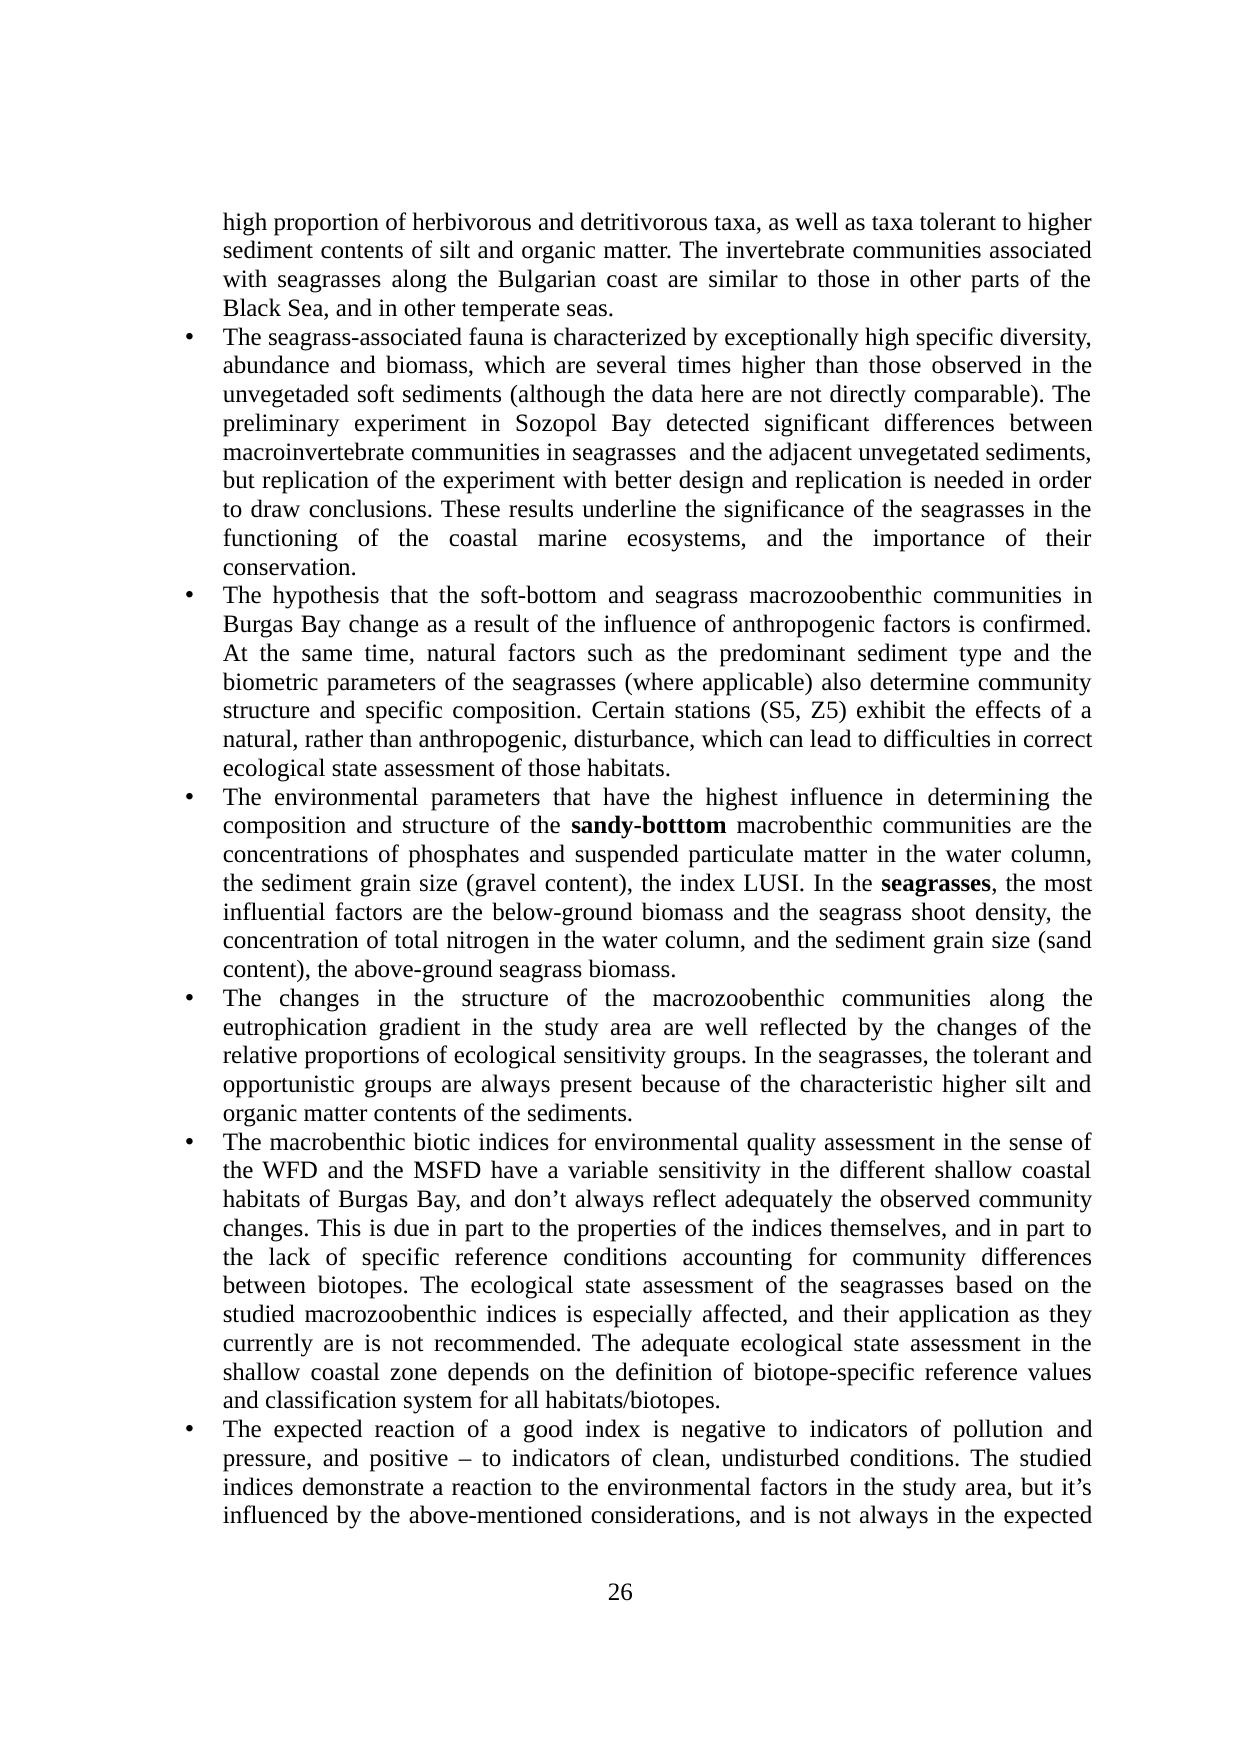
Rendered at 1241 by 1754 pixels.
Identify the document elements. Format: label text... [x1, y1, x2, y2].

list The environmental parameters that have the highest influence in determining the composition and structure of the sandy-botttom macrobenthic communities are the concentrations of phosphates and suspended particulate matter in the water column, the sediment grain size (gravel content), the index LUSI. In the seagrasses, the most influential factors are the below-ground biomass and the seagrass shoot density, the concentration of total nitrogen in the water column, and the sediment grain size (sand content), the above-ground seagrass biomass. [185, 782, 1093, 983]
list The seagrass-associated fauna is characterized by exceptionally high specific diversity, abundance and biomass, which are several times higher than those observed in the unvegetaded soft sediments (although the data here are not directly comparable). The preliminary experiment in Sozopol Bay detected significant differences between macroinvertebrate communities in seagrasses and the adjacent unvegetated sediments, but replication of the experiment with better design and replication is needed in order to draw conclusions. These results underline the significance of the seagrasses in the functioning of the coastal marine ecosystems, and the importance of their conservation. [185, 322, 1093, 580]
list The hypothesis that the soft-bottom and seagrass macrozoobenthic communities in Burgas Bay change as a result of the influence of anthropogenic factors is confirmed. At the same time, natural factors such as the predominant sediment type and the biometric parameters of the seagrasses (where applicable) also determine community structure and specific composition. Certain stations (S5, Z5) exhibit the effects of a natural, rather than anthropogenic, disturbance, which can lead to difficulties in correct ecological state assessment of those habitats. [185, 580, 1093, 782]
list high proportion of herbivorous and detritivorous taxa, as well as taxa tolerant to higher sediment contents of silt and organic matter. The invertebrate communities associated with seagrasses along the Bulgarian coast are similar to those in other parts of the Black Sea, and in other temperate seas. [185, 207, 1093, 322]
list The changes in the structure of the macrozoobenthic communities along the eutrophication gradient in the study area are well reflected by the changes of the relative proportions of ecological sensitivity groups. In the seagrasses, the tolerant and opportunistic groups are always present because of the characteristic higher silt and organic matter contents of the sediments. [185, 983, 1093, 1127]
list The expected reaction of a good index is negative to indicators of pollution and pressure, and positive – to indicators of clean, undisturbed conditions. The studied indices demonstrate a reaction to the environmental factors in the study area, but it’s influenced by the above-mentioned considerations, and is not always in the expected [185, 1414, 1093, 1529]
list The macrobenthic biotic indices for environmental quality assessment in the sense of the WFD and the MSFD have a variable sensitivity in the different shallow coastal habitats of Burgas Bay, and don’t always reflect adequately the observed community changes. This is due in part to the properties of the indices themselves, and in part to the lack of specific reference conditions accounting for community differences between biotopes. The ecological state assessment of the seagrasses based on the studied macrozoobenthic indices is especially affected, and their application as they currently are is not recommended. The adequate ecological state assessment in the shallow coastal zone depends on the definition of biotope-specific reference values and classification system for all habitats/biotopes. [185, 1127, 1093, 1414]
